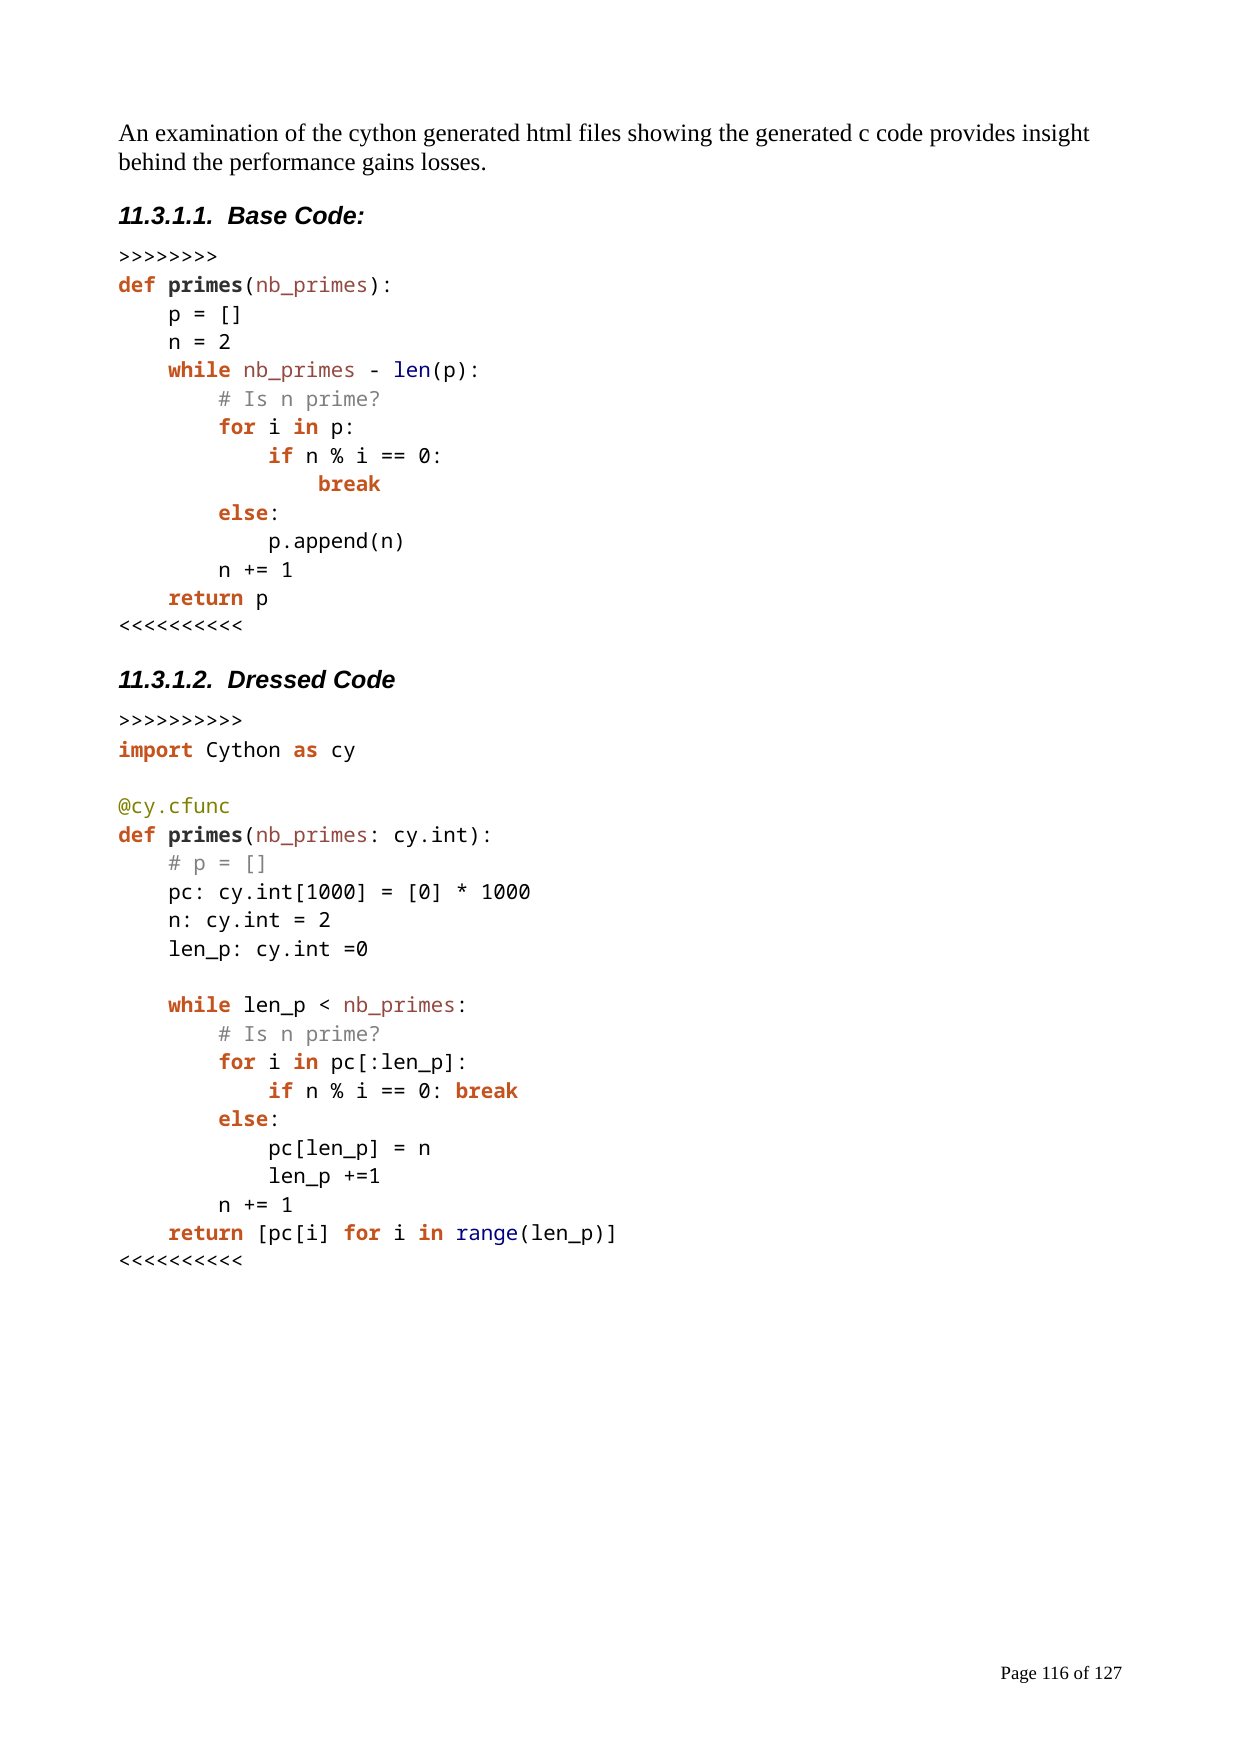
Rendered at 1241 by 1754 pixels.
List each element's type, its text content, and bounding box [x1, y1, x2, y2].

subtitle Dressed Code [118, 665, 1122, 694]
text >>>>>>>>>> import Cython as cy @cy.cfunc def primes(nb_primes: cy.int): # p = [] pc: cy.int[1000] = [0] * 1000 n: cy.int = 2 len_p: cy.int =0 while len_p < nb_primes: # Is n prime? for i in pc[:len_p]: if n % i == 0: break else: pc[len_p] = n len_p +=1 n += 1 return [pc[i] for i in range(len_p)] <<<<<<<<<< [118, 706, 1122, 1275]
text An examination of the cython generated html files showing the generated c code provides insight behind the performance gains losses. [118, 118, 1122, 176]
text <<<<<<<<<< [118, 612, 1122, 640]
subtitle Base Code: [118, 201, 1122, 229]
text >>>>>>>> def primes(nb_primes): p = [] n = 2 while nb_primes - len(p): # Is n prime? for i in p: if n % i == 0: break else: p.append(n) n += 1 return p [118, 242, 1122, 612]
